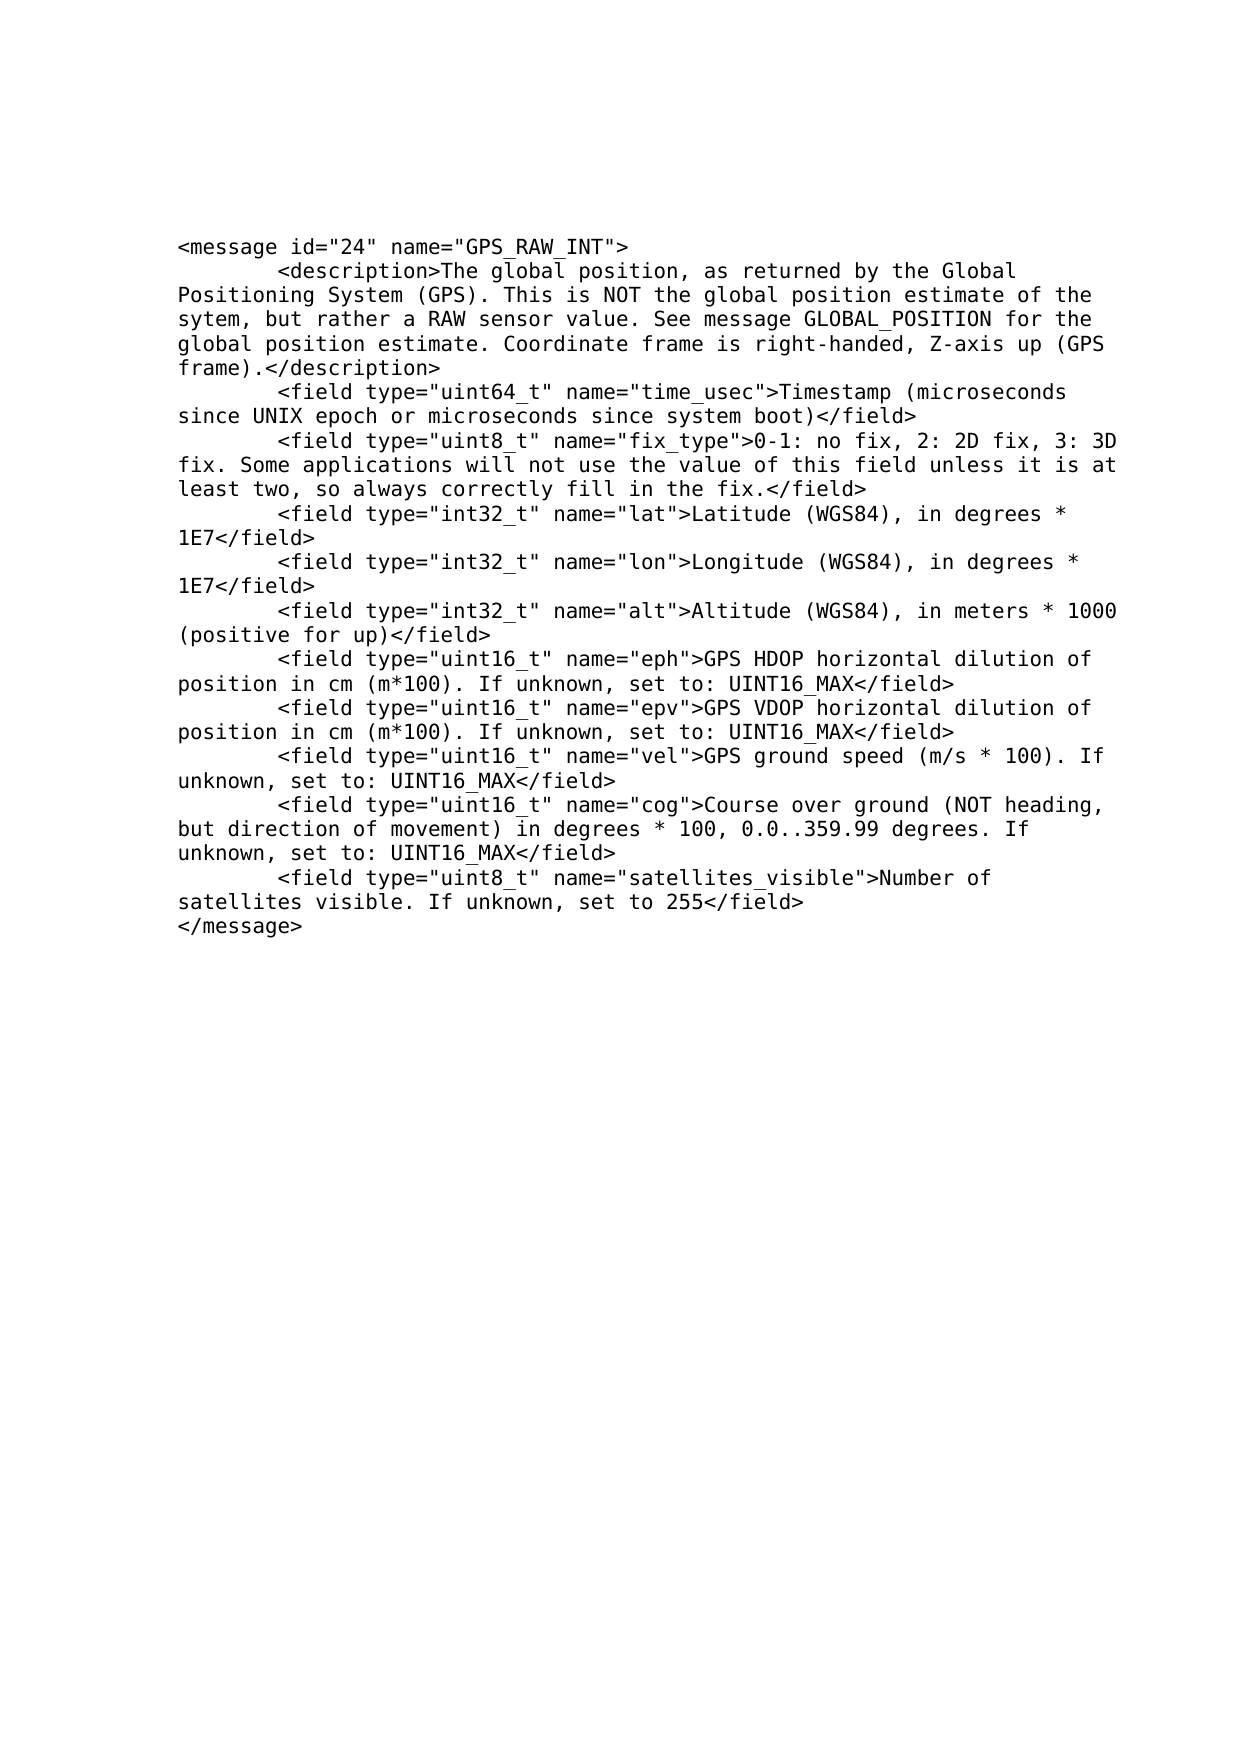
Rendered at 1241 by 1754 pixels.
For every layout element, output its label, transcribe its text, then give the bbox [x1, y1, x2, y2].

text <field type="int32_t" name="lat">Latitude (WGS84), in degrees * 1E7</field> [177, 502, 1121, 550]
text <message id="24" name="GPS_RAW_INT"> [177, 235, 1121, 259]
text <description>The global position, as returned by the Global Positioning System (GPS). This is NOT the global position estimate of the sytem, but rather a RAW sensor value. See message GLOBAL_POSITION for the global position estimate. Coordinate frame is right-handed, Z-axis up (GPS frame).</description> [177, 259, 1121, 380]
text <field type="uint16_t" name="eph">GPS HDOP horizontal dilution of position in cm (m*100). If unknown, set to: UINT16_MAX</field> [177, 647, 1121, 696]
text <field type="uint8_t" name="satellites_visible">Number of satellites visible. If unknown, set to 255</field> [177, 866, 1121, 914]
text <field type="int32_t" name="lon">Longitude (WGS84), in degrees * 1E7</field> [177, 550, 1121, 599]
text <field type="uint8_t" name="fix_type">0-1: no fix, 2: 2D fix, 3: 3D fix. Some applications will not use the value of this field unless it is at least two, so always correctly fill in the fix.</field> [177, 429, 1121, 502]
text <field type="uint64_t" name="time_usec">Timestamp (microseconds since UNIX epoch or microseconds since system boot)</field> [177, 380, 1121, 429]
text <field type="int32_t" name="alt">Altitude (WGS84), in meters * 1000 (positive for up)</field> [177, 599, 1121, 647]
text <field type="uint16_t" name="epv">GPS VDOP horizontal dilution of position in cm (m*100). If unknown, set to: UINT16_MAX</field> [177, 696, 1121, 744]
text </message> [177, 914, 1121, 938]
text <field type="uint16_t" name="cog">Course over ground (NOT heading, but direction of movement) in degrees * 100, 0.0..359.99 degrees. If unknown, set to: UINT16_MAX</field> [177, 793, 1121, 866]
text <field type="uint16_t" name="vel">GPS ground speed (m/s * 100). If unknown, set to: UINT16_MAX</field> [177, 744, 1121, 793]
